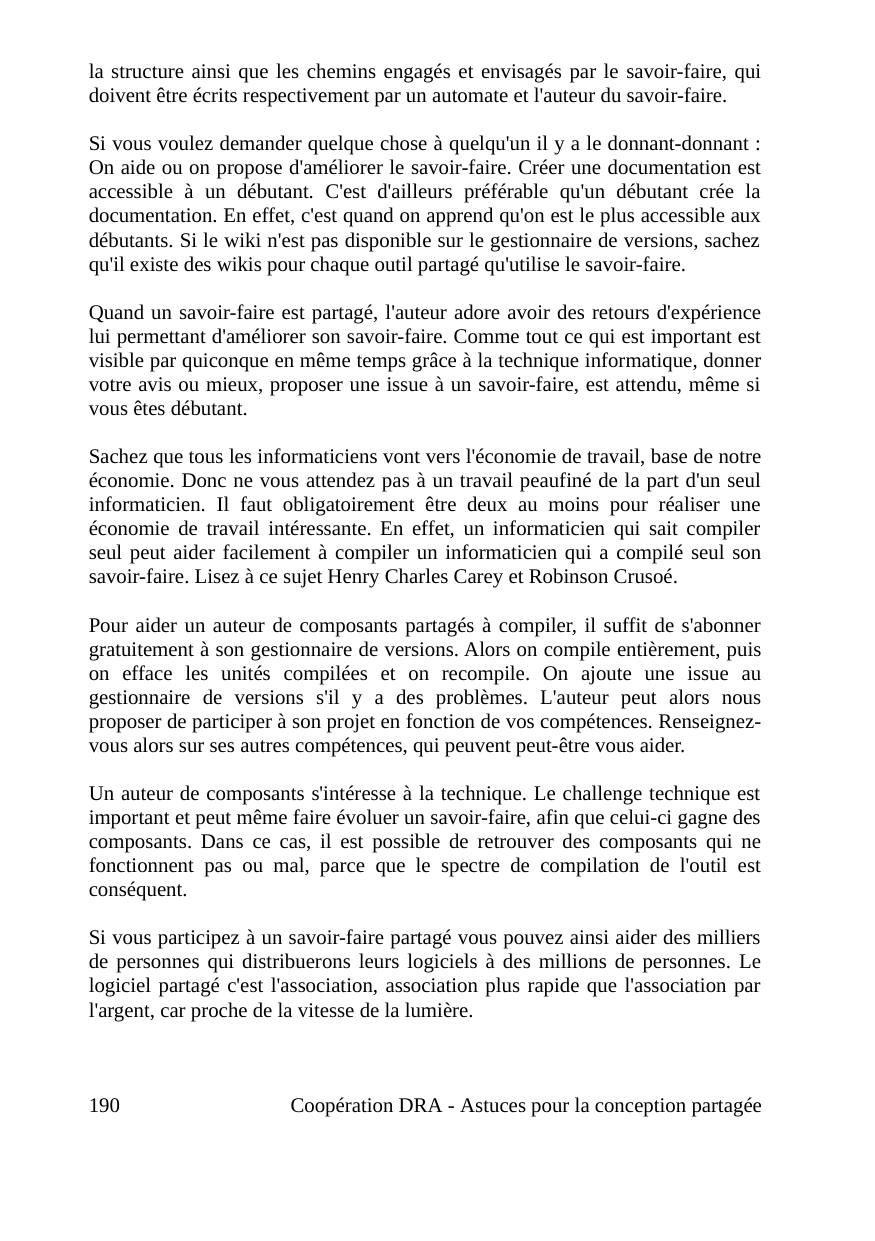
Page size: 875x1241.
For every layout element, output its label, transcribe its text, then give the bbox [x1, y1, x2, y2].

text la structure ainsi que les chemins engagés et envisagés par le savoir-faire, qui doivent être écrits respectivement par un automate et l'auteur du savoir-faire. [88, 59, 762, 107]
text [88, 1022, 762, 1046]
text Quand un savoir-faire est partagé, l'auteur adore avoir des retours d'expérience lui permettant d'améliorer son savoir-faire. Comme tout ce qui est important est visible par quiconque en même temps grâce à la technique informatique, donner votre avis ou mieux, proposer une issue à un savoir-faire, est attendu, même si vous êtes débutant. [88, 276, 762, 420]
text Sachez que tous les informaticiens vont vers l'économie de travail, base de notre économie. Donc ne vous attendez pas à un travail peaufiné de la part d'un seul informaticien. Il faut obligatoirement être deux au moins pour réaliser une économie de travail intéressante. En effet, un informaticien qui sait compiler seul peut aider facilement à compiler un informaticien qui a compilé seul son savoir-faire. Lisez à ce sujet Henry Charles Carey et Robinson Crusoé. [88, 420, 762, 588]
text Si vous voulez demander quelque chose à quelqu'un il y a le donnant-donnant : On aide ou on propose d'améliorer le savoir-faire. Créer une documentation est accessible à un débutant. C'est d'ailleurs préférable qu'un débutant crée la documentation. En effet, c'est quand on apprend qu'on est le plus accessible aux débutants. Si le wiki n'est pas disponible sur le gestionnaire de versions, sachez qu'il existe des wikis pour chaque outil partagé qu'utilise le savoir-faire. [88, 107, 762, 276]
text Pour aider un auteur de composants partagés à compiler, il suffit de s'abonner gratuitement à son gestionnaire de versions. Alors on compile entièrement, puis on efface les unités compilées et on recompile. On ajoute une issue au gestionnaire de versions s'il y a des problèmes. L'auteur peut alors nous proposer de participer à son projet en fonction de vos compétences. Renseignez-vous alors sur ses autres compétences, qui peuvent peut-être vous aider. [88, 588, 762, 757]
text Si vous participez à un savoir-faire partagé vous pouvez ainsi aider des milliers de personnes qui distribuerons leurs logiciels à des millions de personnes. Le logiciel partagé c'est l'association, association plus rapide que l'association par l'argent, car proche de la vitesse de la lumière. [88, 901, 762, 1022]
text Un auteur de composants s'intéresse à la technique. Le challenge technique est important et peut même faire évoluer un savoir-faire, afin que celui-ci gagne des composants. Dans ce cas, il est possible de retrouver des composants qui ne fonctionnent pas ou mal, parce que le spectre de compilation de l'outil est conséquent. [88, 757, 762, 901]
